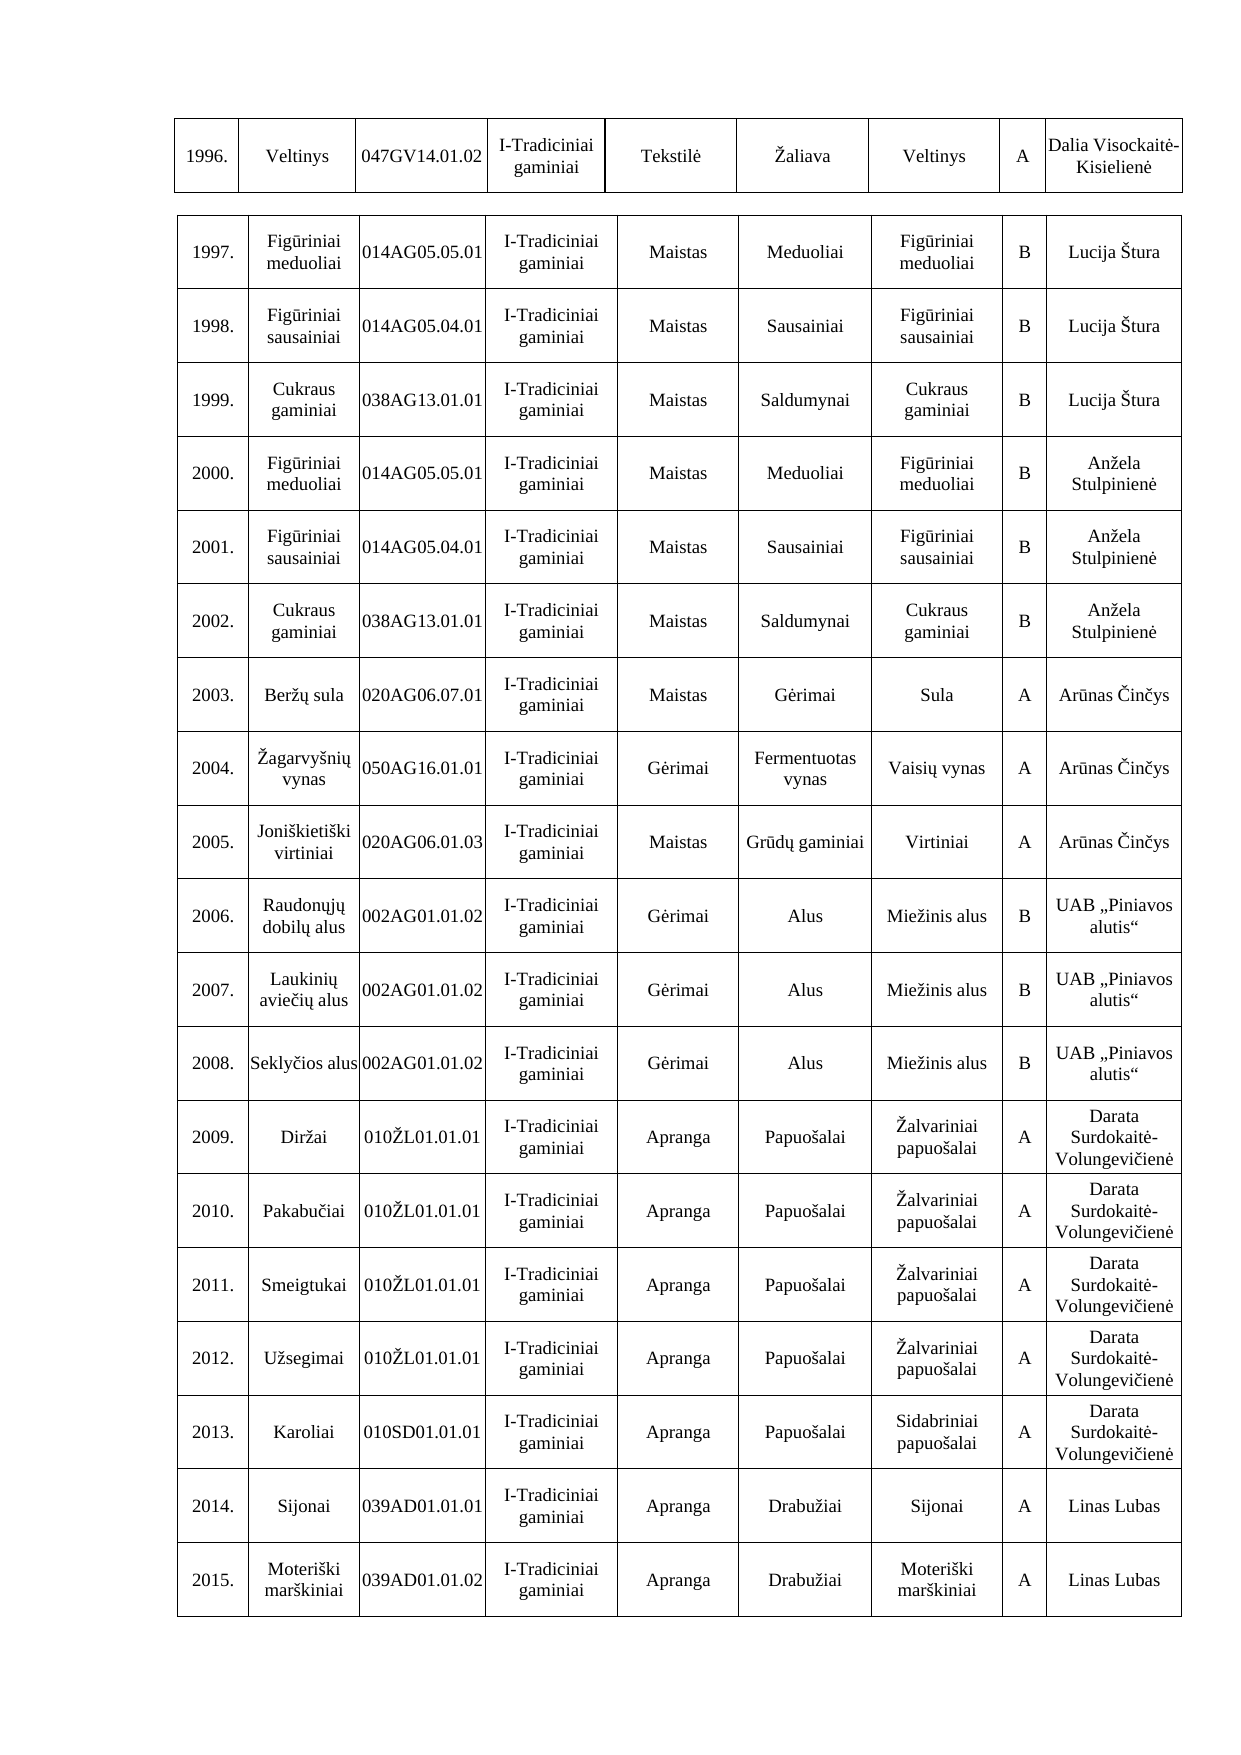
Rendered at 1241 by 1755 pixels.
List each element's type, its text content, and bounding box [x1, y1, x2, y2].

table_cell Sula [872, 658, 1002, 731]
table_cell 039AD01.01.02 [360, 1543, 485, 1616]
table_cell I-Tradiciniai gaminiai [486, 363, 617, 436]
table_cell Drabužiai [739, 1469, 871, 1542]
table_cell Darata Surdokaitė-Volungevičienė [1047, 1174, 1181, 1247]
table_cell Papuošalai [739, 1396, 871, 1468]
table_cell Darata Surdokaitė-Volungevičienė [1047, 1322, 1181, 1394]
table_cell A [1003, 1322, 1046, 1394]
table_header Meduoliai [739, 216, 871, 288]
table_cell I-Tradiciniai gaminiai [486, 1469, 617, 1542]
table_cell Miežinis alus [872, 1027, 1002, 1099]
table_cell Užsegimai [249, 1322, 359, 1394]
table_cell A [1003, 806, 1046, 878]
table_cell 2007. [178, 953, 248, 1026]
table_cell Maistas [618, 806, 738, 878]
table_cell 1998. [178, 289, 248, 362]
table_cell 038AG13.01.01 [360, 584, 485, 657]
table_cell UAB „Piniavos alutis“ [1047, 879, 1181, 952]
table_cell B [1003, 511, 1046, 583]
table_cell Alus [739, 879, 871, 952]
table_cell Figūriniai meduoliai [249, 437, 359, 509]
table_cell 2010. [178, 1174, 248, 1247]
table_cell Darata Surdokaitė-Volungevičienė [1047, 1101, 1181, 1173]
table_cell Darata Surdokaitė-Volungevičienė [1047, 1248, 1181, 1321]
table_cell I-Tradiciniai gaminiai [486, 1248, 617, 1321]
table_cell Anžela Stulpinienė [1047, 437, 1181, 509]
table_header Figūriniai meduoliai [872, 216, 1002, 288]
table_cell Sijonai [249, 1469, 359, 1542]
table_cell 1996. [175, 119, 238, 192]
table_cell Arūnas Činčys [1047, 658, 1181, 731]
table_cell Maistas [618, 584, 738, 657]
table_cell Linas Lubas [1047, 1469, 1181, 1542]
table_cell 2009. [178, 1101, 248, 1173]
table_cell Žalvariniai papuošalai [872, 1248, 1002, 1321]
table_cell Karoliai [249, 1396, 359, 1468]
table_cell Alus [739, 953, 871, 1026]
table_cell 2001. [178, 511, 248, 583]
table_cell A [1000, 119, 1045, 192]
table_header 014AG05.05.01 [360, 216, 485, 288]
table_cell Vaisių vynas [872, 732, 1002, 804]
table_cell Lucija Štura [1047, 363, 1181, 436]
table_cell Lucija Štura [1047, 289, 1181, 362]
table_cell A [1003, 1174, 1046, 1247]
table_cell 2011. [178, 1248, 248, 1321]
table_cell 002AG01.01.02 [360, 953, 485, 1026]
table_cell A [1003, 1543, 1046, 1616]
table_cell A [1003, 1396, 1046, 1468]
table_cell 2013. [178, 1396, 248, 1468]
table_cell A [1003, 1469, 1046, 1542]
table_cell Alus [739, 1027, 871, 1099]
table_cell I-Tradiciniai gaminiai [486, 953, 617, 1026]
table_cell Cukraus gaminiai [249, 363, 359, 436]
table_cell Pakabučiai [249, 1174, 359, 1247]
table_cell I-Tradiciniai gaminiai [486, 1174, 617, 1247]
table_cell A [1003, 1101, 1046, 1173]
table_cell Gėrimai [618, 1027, 738, 1099]
table_cell Drabužiai [739, 1543, 871, 1616]
table_header Lucija Štura [1047, 216, 1181, 288]
table_cell Gėrimai [618, 732, 738, 804]
table_header B [1003, 216, 1046, 288]
table_cell Apranga [618, 1543, 738, 1616]
table_cell Maistas [618, 658, 738, 731]
table_cell 2005. [178, 806, 248, 878]
table_cell UAB „Piniavos alutis“ [1047, 953, 1181, 1026]
table_cell Gėrimai [618, 879, 738, 952]
table_cell Saldumynai [739, 584, 871, 657]
table_cell 2014. [178, 1469, 248, 1542]
table_cell Arūnas Činčys [1047, 806, 1181, 878]
table_cell Cukraus gaminiai [872, 363, 1002, 436]
table_cell Diržai [249, 1101, 359, 1173]
table_cell 002AG01.01.02 [360, 1027, 485, 1099]
table_cell A [1003, 732, 1046, 804]
table_cell Tekstilė [606, 119, 736, 192]
table_cell B [1003, 879, 1046, 952]
table_cell Figūriniai sausainiai [872, 289, 1002, 362]
table_cell Linas Lubas [1047, 1543, 1181, 1616]
table_cell A [1003, 1248, 1046, 1321]
table_cell Maistas [618, 437, 738, 509]
table_cell B [1003, 363, 1046, 436]
table_cell 038AG13.01.01 [360, 363, 485, 436]
table_cell B [1003, 953, 1046, 1026]
table_cell I-Tradiciniai gaminiai [486, 658, 617, 731]
table_cell Žalvariniai papuošalai [872, 1322, 1002, 1394]
table_cell Sijonai [872, 1469, 1002, 1542]
table_cell 010SD01.01.01 [360, 1396, 485, 1468]
table_cell Saldumynai [739, 363, 871, 436]
table_cell Dalia Visockaitė-Kisielienė [1046, 119, 1182, 192]
table_cell 010ŽL01.01.01 [360, 1101, 485, 1173]
table_cell Arūnas Činčys [1047, 732, 1181, 804]
table_cell Joniškietiški virtiniai [249, 806, 359, 878]
table_cell Papuošalai [739, 1174, 871, 1247]
table_cell Smeigtukai [249, 1248, 359, 1321]
table_cell 010ŽL01.01.01 [360, 1322, 485, 1394]
table_cell Laukinių aviečių alus [249, 953, 359, 1026]
table_cell Apranga [618, 1322, 738, 1394]
table_cell B [1003, 1027, 1046, 1099]
table_cell I-Tradiciniai gaminiai [486, 806, 617, 878]
table_cell I-Tradiciniai gaminiai [486, 437, 617, 509]
table_cell 047GV14.01.02 [356, 119, 487, 192]
table_cell Sausainiai [739, 511, 871, 583]
table_cell 039AD01.01.01 [360, 1469, 485, 1542]
table_cell Moteriški marškiniai [249, 1543, 359, 1616]
table_cell Cukraus gaminiai [872, 584, 1002, 657]
table_cell Papuošalai [739, 1248, 871, 1321]
table_header I-Tradiciniai gaminiai [486, 216, 617, 288]
table_cell Figūriniai sausainiai [249, 511, 359, 583]
table_cell Papuošalai [739, 1322, 871, 1394]
table_cell Grūdų gaminiai [739, 806, 871, 878]
table_cell Virtiniai [872, 806, 1002, 878]
table_cell 014AG05.05.01 [360, 437, 485, 509]
table_cell Apranga [618, 1248, 738, 1321]
table_cell Sausainiai [739, 289, 871, 362]
table_cell I-Tradiciniai gaminiai [488, 119, 604, 192]
table_cell Gėrimai [739, 658, 871, 731]
table_cell Apranga [618, 1469, 738, 1542]
table_cell 2015. [178, 1543, 248, 1616]
table_cell Veltinys [869, 119, 999, 192]
table_cell Darata Surdokaitė-Volungevičienė [1047, 1396, 1181, 1468]
table_header Figūriniai meduoliai [249, 216, 359, 288]
table_cell 2003. [178, 658, 248, 731]
table_cell 014AG05.04.01 [360, 289, 485, 362]
table_cell Moteriški marškiniai [872, 1543, 1002, 1616]
table_cell Maistas [618, 363, 738, 436]
table_header 1997. [178, 216, 248, 288]
table_cell 014AG05.04.01 [360, 511, 485, 583]
table_cell 1999. [178, 363, 248, 436]
table_cell I-Tradiciniai gaminiai [486, 879, 617, 952]
table_cell 050AG16.01.01 [360, 732, 485, 804]
table_cell Papuošalai [739, 1101, 871, 1173]
table_cell Sidabriniai papuošalai [872, 1396, 1002, 1468]
table_cell Apranga [618, 1174, 738, 1247]
table_cell Žalvariniai papuošalai [872, 1174, 1002, 1247]
table_cell B [1003, 289, 1046, 362]
table_cell I-Tradiciniai gaminiai [486, 1101, 617, 1173]
table_cell 020AG06.01.03 [360, 806, 485, 878]
table_cell B [1003, 437, 1046, 509]
table_cell Raudonųjų dobilų alus [249, 879, 359, 952]
table_cell Maistas [618, 289, 738, 362]
table_cell Anžela Stulpinienė [1047, 584, 1181, 657]
table_cell Žalvariniai papuošalai [872, 1101, 1002, 1173]
table_cell Miežinis alus [872, 879, 1002, 952]
table_cell Žaliava [737, 119, 868, 192]
table_cell Fermentuotas vynas [739, 732, 871, 804]
table_cell Beržų sula [249, 658, 359, 731]
table_cell I-Tradiciniai gaminiai [486, 584, 617, 657]
table_cell 2000. [178, 437, 248, 509]
table_cell Žagarvyšnių vynas [249, 732, 359, 804]
table_cell I-Tradiciniai gaminiai [486, 1396, 617, 1468]
table_cell 010ŽL01.01.01 [360, 1174, 485, 1247]
table_cell Miežinis alus [872, 953, 1002, 1026]
table_cell I-Tradiciniai gaminiai [486, 511, 617, 583]
table_cell 2006. [178, 879, 248, 952]
table_header Maistas [618, 216, 738, 288]
table_cell Apranga [618, 1396, 738, 1468]
table_cell B [1003, 584, 1046, 657]
table_cell A [1003, 658, 1046, 731]
table_cell Veltinys [239, 119, 355, 192]
table_cell Apranga [618, 1101, 738, 1173]
table_cell 002AG01.01.02 [360, 879, 485, 952]
table_cell I-Tradiciniai gaminiai [486, 1543, 617, 1616]
table_cell I-Tradiciniai gaminiai [486, 289, 617, 362]
table_cell 2012. [178, 1322, 248, 1394]
table_cell 2004. [178, 732, 248, 804]
table_cell Maistas [618, 511, 738, 583]
table_cell I-Tradiciniai gaminiai [486, 1027, 617, 1099]
table_cell 2008. [178, 1027, 248, 1099]
table_cell Cukraus gaminiai [249, 584, 359, 657]
table_cell 020AG06.07.01 [360, 658, 485, 731]
table_cell Seklyčios alus [249, 1027, 359, 1099]
table_cell Figūriniai meduoliai [872, 437, 1002, 509]
table_cell UAB „Piniavos alutis“ [1047, 1027, 1181, 1099]
table_cell I-Tradiciniai gaminiai [486, 732, 617, 804]
table_cell Figūriniai sausainiai [872, 511, 1002, 583]
table_cell I-Tradiciniai gaminiai [486, 1322, 617, 1394]
table_cell 010ŽL01.01.01 [360, 1248, 485, 1321]
table_cell Figūriniai sausainiai [249, 289, 359, 362]
table_cell Meduoliai [739, 437, 871, 509]
table_cell Anžela Stulpinienė [1047, 511, 1181, 583]
table_cell 2002. [178, 584, 248, 657]
table_cell Gėrimai [618, 953, 738, 1026]
